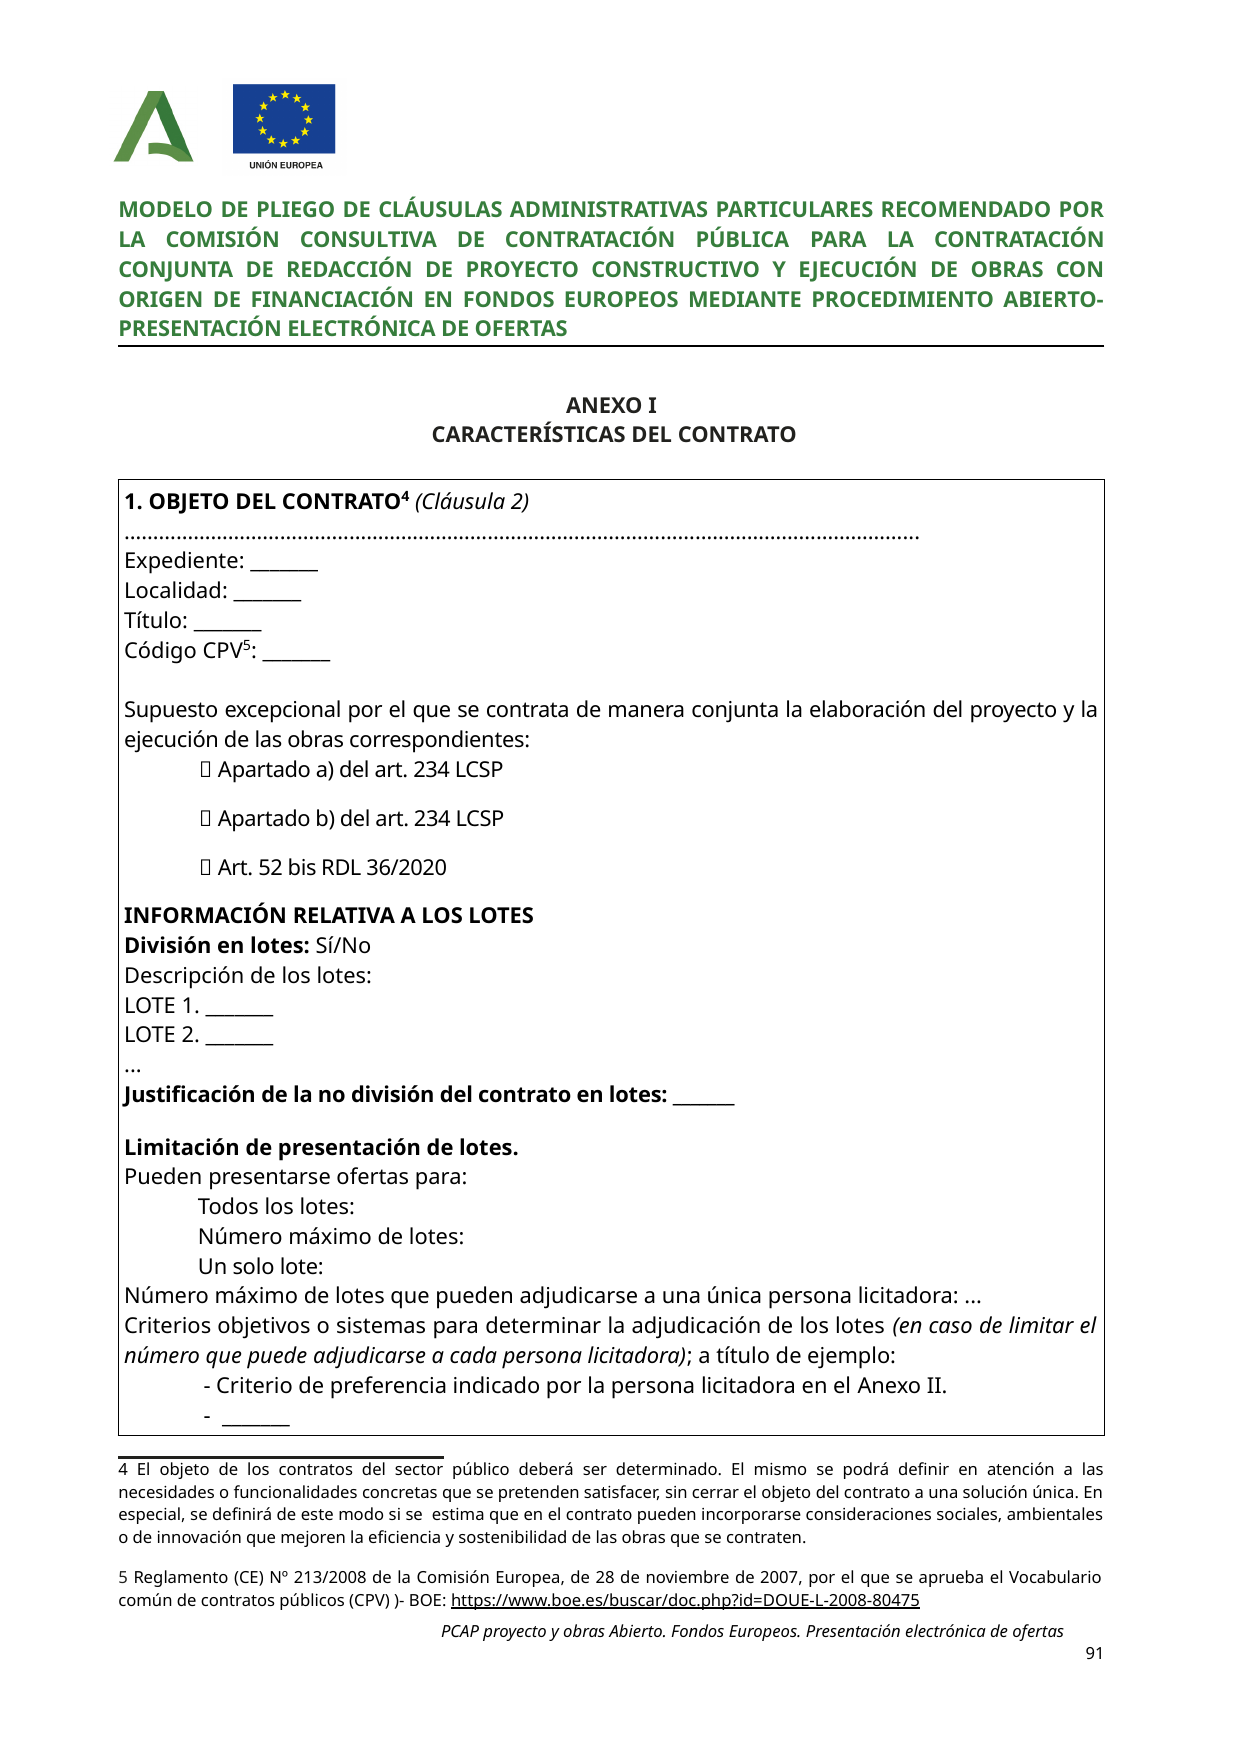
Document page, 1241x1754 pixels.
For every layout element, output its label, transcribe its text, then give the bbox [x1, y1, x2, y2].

picture [221, 78, 347, 176]
table_header 1. OBJETO DEL CONTRATO (Cláusula 2) ………………………………………………………………………………………………………………………... Expediente: _______ Localidad: _______ Título: _______ Código CPV: _______ Supuesto excepcional por el que se contrata de manera conjunta la elaboración del proyecto y la ejecución de las obras correspondientes:  Apartado a) del art. 234 LCSP  Apartado b) del art. 234 LCSP  Art. 52 bis RDL 36/2020 INFORMACIÓN RELATIVA A LOS LOTES División en lotes: Sí/No Descripción de los lotes: LOTE 1. _______ LOTE 2. _______ ... Justificación de la no división del contrato en lotes: _______ Limitación de presentación de lotes. Pueden presentarse ofertas para: Todos los lotes: Número máximo de lotes: Un solo lote: Número máximo de lotes que pueden adjudicarse a una única persona licitadora: ... Criterios objetivos o sistemas para determinar la adjudicación de los lotes (en caso de limitar el número que puede adjudicarse a cada persona licitadora); a título de ejemplo: - Criterio de preferencia indicado por la persona licitadora en el Anexo II. - _______ [119, 480, 1104, 1435]
text CARACTERÍSTICAS DEL CONTRATO [118, 419, 1104, 449]
text ANEXO I [118, 390, 1104, 419]
picture [109, 86, 198, 166]
text MODELO DE PLIEGO DE CLÁUSULAS ADMINISTRATIVAS PARTICULARES RECOMENDADO POR LA COMISIÓN CONSULTIVA DE CONTRATACIÓN PÚBLICA PARA LA CONTRATACIÓN CONJUNTA DE REDACCIÓN DE PROYECTO CONSTRUCTIVO Y EJECUCIÓN DE OBRAS CON ORIGEN DE FINANCIACIÓN EN FONDOS EUROPEOS MEDIANTE PROCEDIMIENTO ABIERTO- PRESENTACIÓN ELECTRÓNICA DE OFERTAS [118, 194, 1104, 345]
